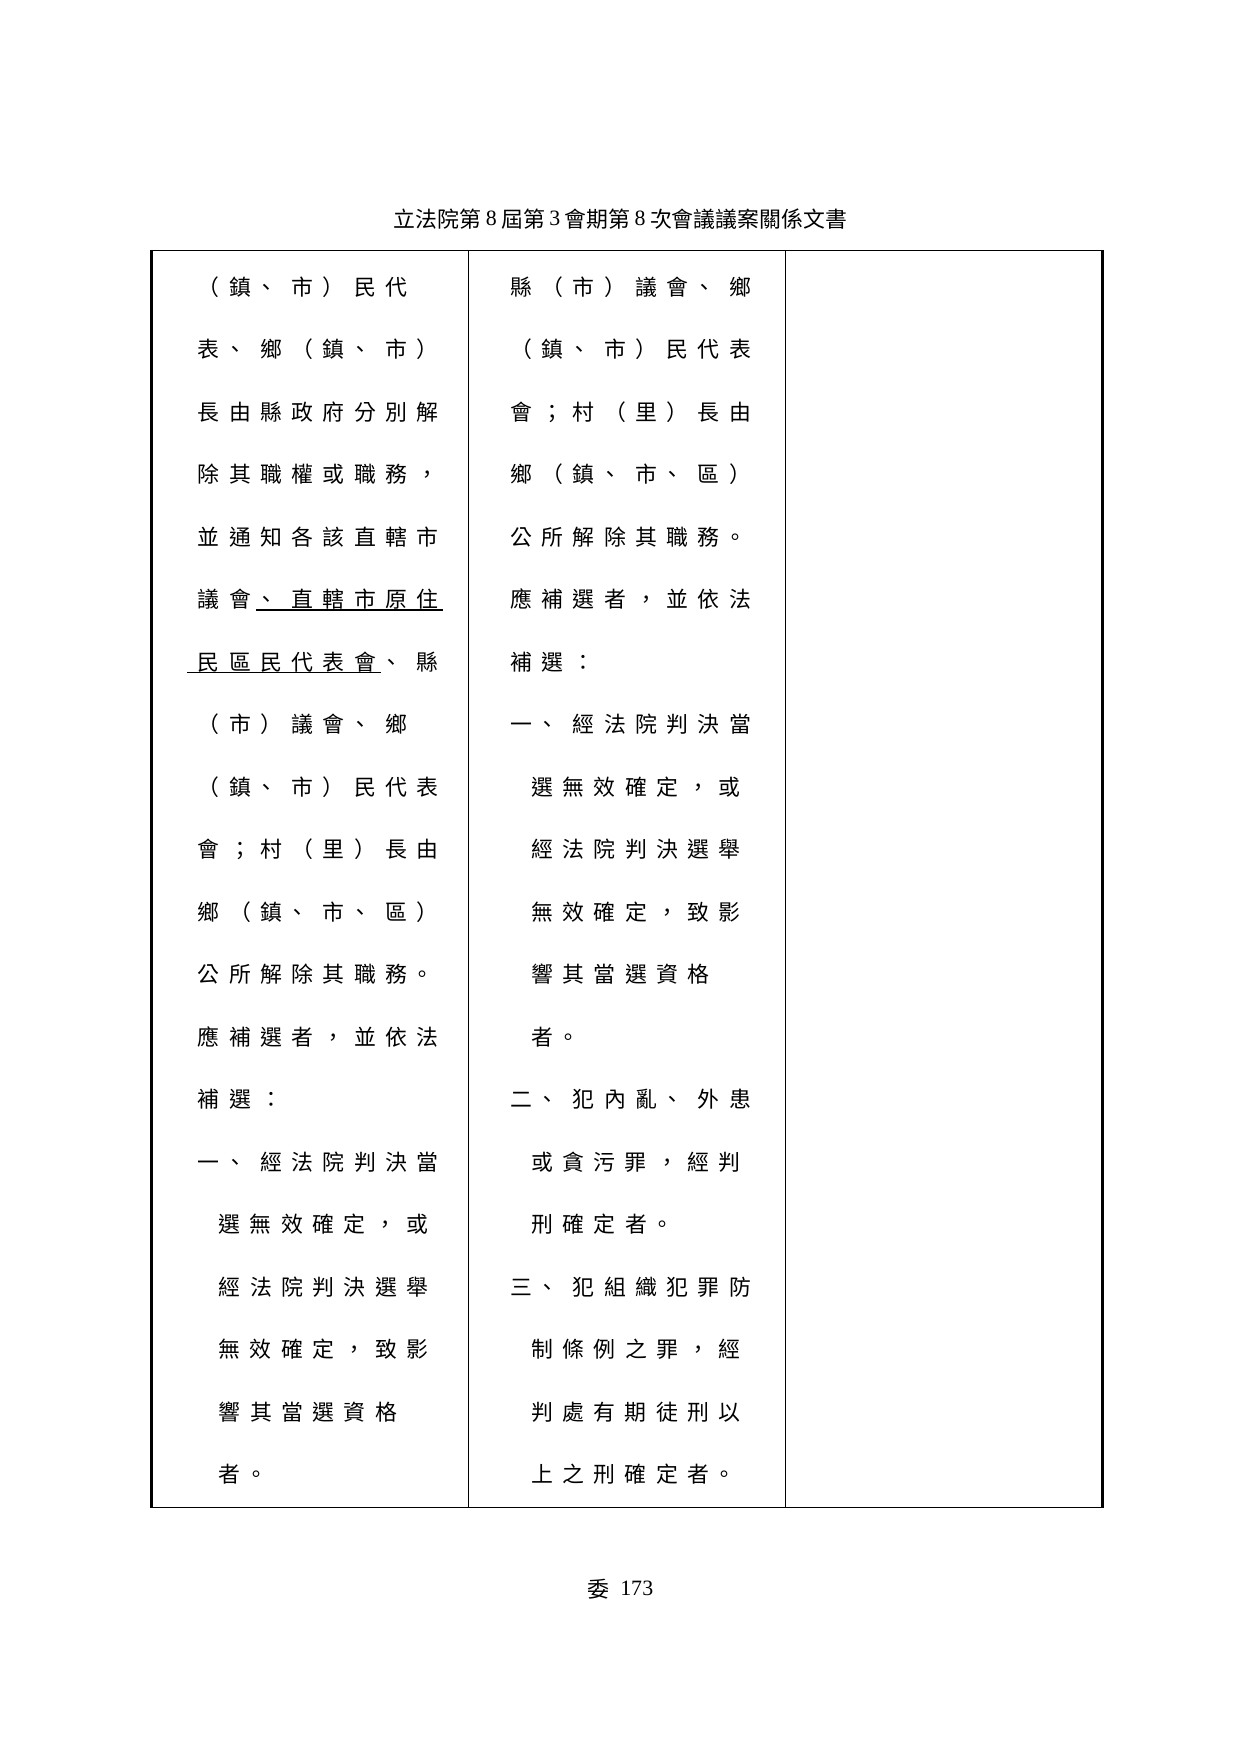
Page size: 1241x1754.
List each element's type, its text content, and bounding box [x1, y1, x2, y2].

table_cell [786, 251, 1101, 1507]
table_cell （鎮、市）民代表、鄉（鎮、市）長由縣政府分別解除其職權或職務，並通知各該直轄市議會、直轄市原住民區民代表會、縣（市）議會、鄉（鎮、市）民代表會；村（里）長由鄉（鎮、市、區）公所解除其職務。應補選者，並依法補選： 一、經法院判決當選無效確定，或經法院判決選舉無效確定，致影響其當選資格者。 [153, 251, 468, 1507]
table_cell 縣（市）議會、鄉（鎮、市）民代表會；村（里）長由鄉（鎮、市、區）公所解除其職務。應補選者，並依法補選： 一、經法院判決當選無效確定，或經法院判決選舉無效確定，致影響其當選資格者。 二、犯內亂、外患或貪污罪，經判刑確定者。 三、犯組織犯罪防制條例之罪，經判處有期徒刑以上之刑確定者。 [469, 251, 785, 1507]
